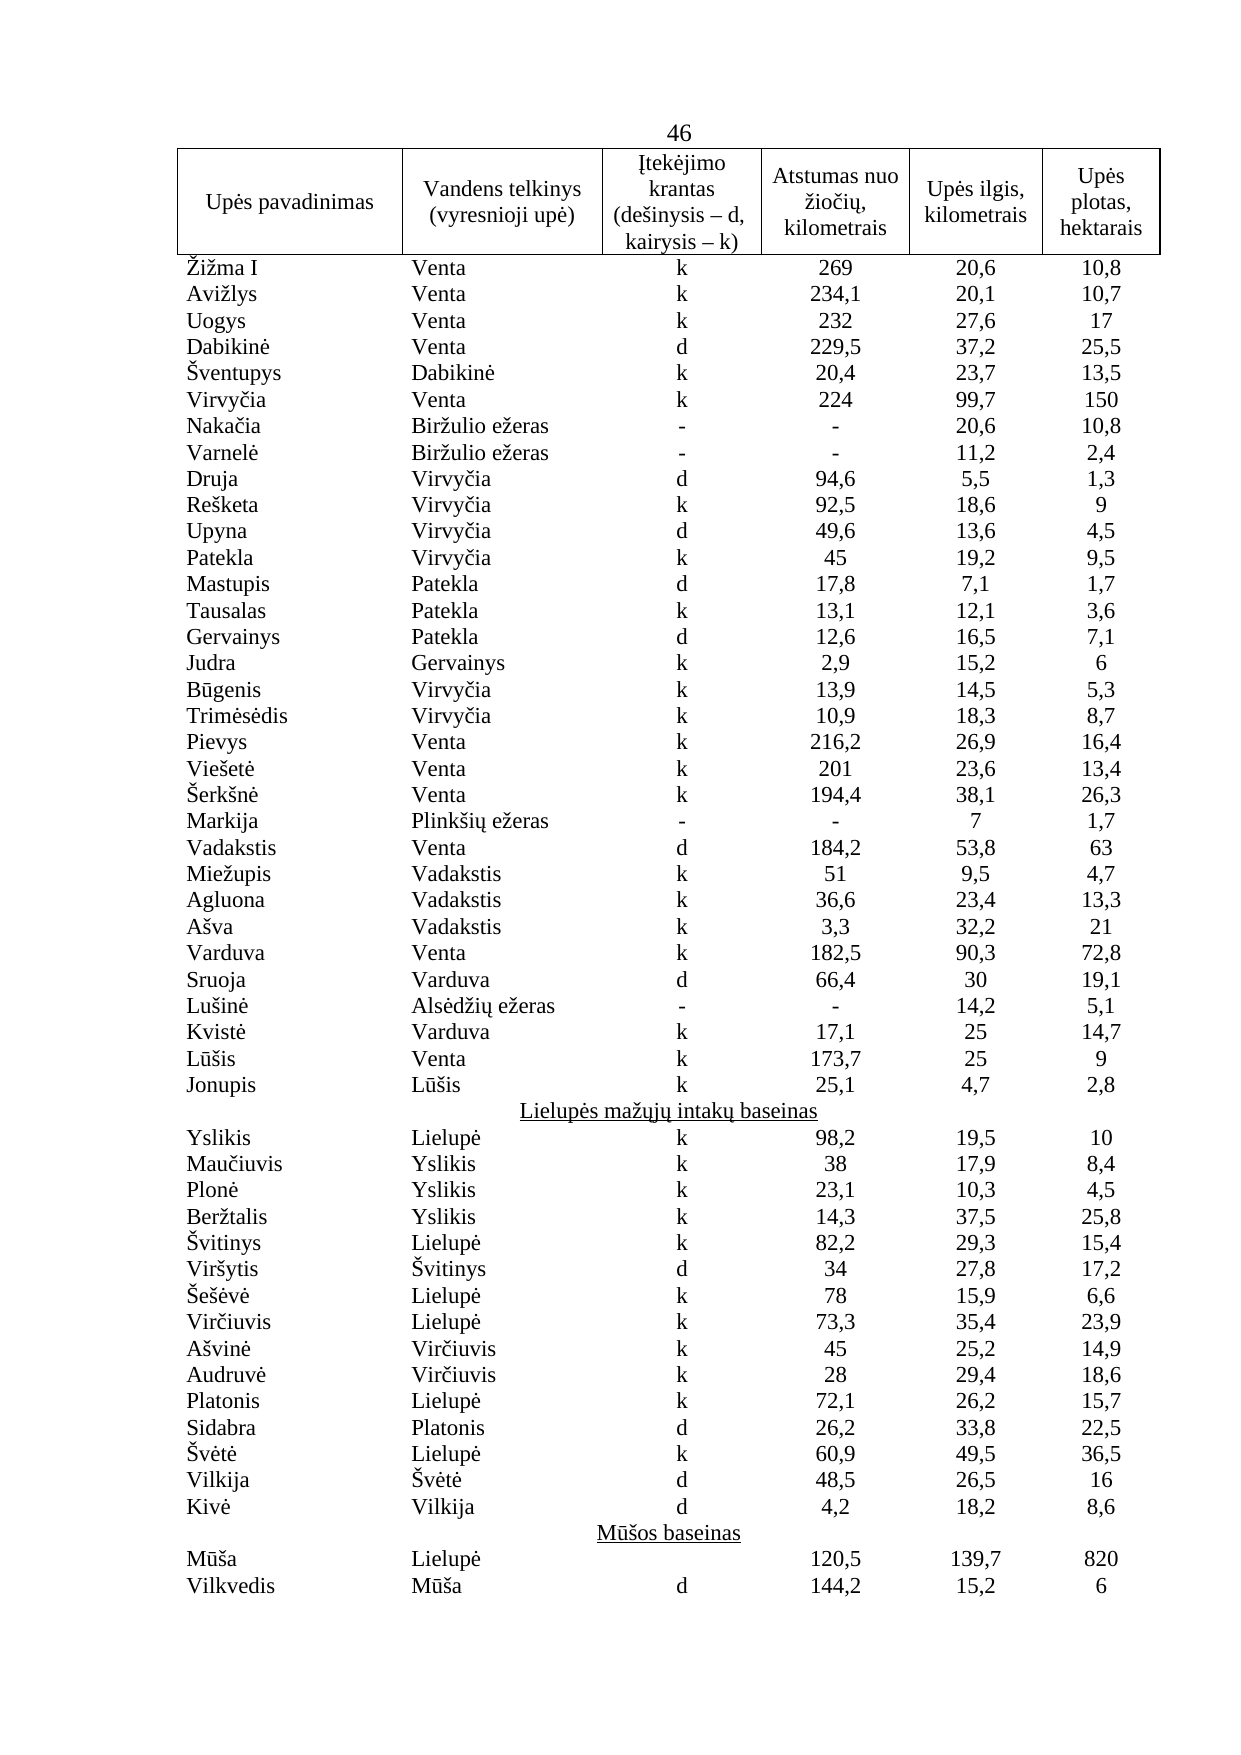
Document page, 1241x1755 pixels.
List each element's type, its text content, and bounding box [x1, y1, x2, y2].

table_cell 18,6 [1042, 1361, 1160, 1387]
table_header Vandens telkinys (vyresnioji upė) [403, 149, 602, 254]
table_cell k [602, 1282, 762, 1308]
table_cell 19,1 [1042, 966, 1160, 992]
table_cell Lūšis [177, 1045, 402, 1071]
table_cell 820 [1042, 1545, 1160, 1572]
table_cell Švitinys [402, 1256, 602, 1282]
table_cell Virčiuvis [402, 1335, 602, 1361]
table_cell Lielupė [402, 1545, 602, 1572]
table_cell 22,5 [1042, 1414, 1160, 1440]
table_cell 23,6 [909, 755, 1042, 781]
table_cell 73,3 [762, 1308, 909, 1334]
table_cell 1,7 [1042, 808, 1160, 834]
table_cell Švėtė [177, 1440, 402, 1466]
table_cell 26,2 [762, 1414, 909, 1440]
table_cell 144,2 [762, 1572, 909, 1598]
table_cell 36,5 [1042, 1440, 1160, 1466]
table_cell 72,8 [1042, 939, 1160, 966]
table_cell d [602, 1414, 762, 1440]
table_cell 234,1 [762, 280, 909, 307]
table_cell 36,6 [762, 887, 909, 913]
table_cell Biržulio ežeras [402, 412, 602, 438]
table_cell Virčiuvis [177, 1308, 402, 1334]
table_cell 38 [762, 1150, 909, 1176]
table_cell Mūša [177, 1545, 402, 1572]
table_cell k [602, 781, 762, 807]
table_cell 29,4 [909, 1361, 1042, 1387]
table_cell Alsėdžių ežeras [402, 992, 602, 1018]
table_cell Švėtė [402, 1466, 602, 1493]
table_cell Lielupė [402, 1124, 602, 1150]
table_cell Mūšos baseinas [177, 1519, 1160, 1545]
table_cell Varduva [402, 1018, 602, 1045]
table_cell 8,4 [1042, 1150, 1160, 1176]
table_cell 26,3 [1042, 781, 1160, 807]
table_cell 224 [762, 386, 909, 412]
table_header Įtekėjimo krantas (dešinysis – d, kairysis – k) [603, 149, 761, 254]
table_cell 16,5 [909, 623, 1042, 649]
table_cell 3,3 [762, 913, 909, 939]
table_cell Venta [402, 333, 602, 359]
table_cell Tausalas [177, 597, 402, 623]
table_cell k [602, 1440, 762, 1466]
table_cell d [602, 1493, 762, 1519]
table_cell Jonupis [177, 1071, 402, 1097]
table_cell 10,8 [1042, 255, 1160, 280]
table_cell d [602, 465, 762, 491]
table_cell Druja [177, 465, 402, 491]
table_cell k [602, 544, 762, 570]
table_cell 269 [762, 255, 909, 280]
table_cell Patekla [402, 570, 602, 597]
table_cell Pievys [177, 729, 402, 755]
table_cell Agluona [177, 887, 402, 913]
table_cell k [602, 1150, 762, 1176]
table_cell Vilkvedis [177, 1572, 402, 1598]
table_cell Sidabra [177, 1414, 402, 1440]
table_cell Lušinė [177, 992, 402, 1018]
table_cell 17 [1042, 307, 1160, 333]
table_cell 27,6 [909, 307, 1042, 333]
table_cell 13,1 [762, 597, 909, 623]
table_cell Audruvė [177, 1361, 402, 1387]
table_cell 120,5 [762, 1545, 909, 1572]
table_cell k [602, 307, 762, 333]
table_cell 23,4 [909, 887, 1042, 913]
table_cell Vadakstis [177, 834, 402, 860]
table_cell k [602, 280, 762, 307]
table_cell k [602, 676, 762, 702]
table_cell 28 [762, 1361, 909, 1387]
table_cell 26,9 [909, 729, 1042, 755]
table_cell 10,8 [1042, 412, 1160, 438]
table_cell Vilkija [177, 1466, 402, 1493]
table_cell k [602, 386, 762, 412]
table_cell 20,6 [909, 412, 1042, 438]
table_cell 23,9 [1042, 1308, 1160, 1334]
table_cell Nakačia [177, 412, 402, 438]
table_cell Virčiuvis [402, 1361, 602, 1387]
table_cell 232 [762, 307, 909, 333]
table_cell Virvyčia [402, 491, 602, 518]
table_cell Trimėsėdis [177, 702, 402, 728]
table_cell k [602, 1176, 762, 1203]
table_cell k [602, 913, 762, 939]
table_cell 4,7 [1042, 860, 1160, 887]
table_cell 94,6 [762, 465, 909, 491]
table_cell Venta [402, 1045, 602, 1071]
table_cell Lielupė [402, 1440, 602, 1466]
table_cell Virvyčia [402, 518, 602, 544]
table_cell Miežupis [177, 860, 402, 887]
table_header Atstumas nuo žiočių, kilometrais [762, 149, 909, 254]
table_cell 7,1 [909, 570, 1042, 597]
table_cell 4,5 [1042, 518, 1160, 544]
table_cell 7,1 [1042, 623, 1160, 649]
table_cell 4,5 [1042, 1176, 1160, 1203]
table_cell 63 [1042, 834, 1160, 860]
table_cell Venta [402, 834, 602, 860]
table_cell Viršytis [177, 1256, 402, 1282]
table_cell 17,1 [762, 1018, 909, 1045]
table_cell Plonė [177, 1176, 402, 1203]
table_cell 12,6 [762, 623, 909, 649]
table_cell 25 [909, 1045, 1042, 1071]
table_cell 33,8 [909, 1414, 1042, 1440]
table_cell k [602, 597, 762, 623]
table_cell Švitinys [177, 1229, 402, 1256]
table_cell 21 [1042, 913, 1160, 939]
table_cell Lielupės mažųjų intakų baseinas [177, 1098, 1160, 1124]
table_cell Vadakstis [402, 860, 602, 887]
table_cell Mastupis [177, 570, 402, 597]
table_cell 9,5 [909, 860, 1042, 887]
table_cell Šerkšnė [177, 781, 402, 807]
table_cell k [602, 1361, 762, 1387]
table_cell - [602, 439, 762, 465]
table_cell 15,2 [909, 649, 1042, 676]
table_cell 66,4 [762, 966, 909, 992]
table_cell 72,1 [762, 1387, 909, 1414]
table_cell 229,5 [762, 333, 909, 359]
table_cell 194,4 [762, 781, 909, 807]
table_cell k [602, 1308, 762, 1334]
table_cell 8,7 [1042, 702, 1160, 728]
table_cell Varnelė [177, 439, 402, 465]
table_cell Platonis [177, 1387, 402, 1414]
table_cell 2,4 [1042, 439, 1160, 465]
table_cell k [602, 702, 762, 728]
table_cell 1,7 [1042, 570, 1160, 597]
table_cell 13,5 [1042, 360, 1160, 386]
table_cell 14,2 [909, 992, 1042, 1018]
table_cell 182,5 [762, 939, 909, 966]
table_cell 14,9 [1042, 1335, 1160, 1361]
table_cell Upyna [177, 518, 402, 544]
table_cell Venta [402, 781, 602, 807]
table_cell 9,5 [1042, 544, 1160, 570]
table_cell 20,1 [909, 280, 1042, 307]
table_cell - [762, 992, 909, 1018]
table_cell 45 [762, 1335, 909, 1361]
table_cell Uogys [177, 307, 402, 333]
table_cell Lielupė [402, 1308, 602, 1334]
table_cell 15,7 [1042, 1387, 1160, 1414]
table_cell Šešėvė [177, 1282, 402, 1308]
table_cell 60,9 [762, 1440, 909, 1466]
table_cell 98,2 [762, 1124, 909, 1150]
table_cell Yslikis [402, 1176, 602, 1203]
table_cell - [762, 808, 909, 834]
table_cell 201 [762, 755, 909, 781]
table_cell Virvyčia [402, 544, 602, 570]
table_cell Lielupė [402, 1387, 602, 1414]
table_cell 5,1 [1042, 992, 1160, 1018]
table_cell 26,2 [909, 1387, 1042, 1414]
table_cell 20,4 [762, 360, 909, 386]
table_cell 15,2 [909, 1572, 1042, 1598]
table_cell Lūšis [402, 1071, 602, 1097]
table_cell k [602, 729, 762, 755]
table_cell Viešetė [177, 755, 402, 781]
table_header Upės pavadinimas [178, 149, 402, 254]
table_cell Rešketa [177, 491, 402, 518]
table_cell Yslikis [402, 1203, 602, 1229]
table_cell 48,5 [762, 1466, 909, 1493]
table_cell 216,2 [762, 729, 909, 755]
table_cell Venta [402, 755, 602, 781]
table_cell 9 [1042, 1045, 1160, 1071]
table_cell Beržtalis [177, 1203, 402, 1229]
table_cell 25 [909, 1018, 1042, 1045]
table_cell 1,3 [1042, 465, 1160, 491]
table_cell Avižlys [177, 280, 402, 307]
table_cell 6,6 [1042, 1282, 1160, 1308]
table_cell 17,9 [909, 1150, 1042, 1176]
table_cell 2,9 [762, 649, 909, 676]
table_cell 26,5 [909, 1466, 1042, 1493]
table_cell 2,8 [1042, 1071, 1160, 1097]
table_cell Biržulio ežeras [402, 439, 602, 465]
table_cell d [602, 623, 762, 649]
table_cell - [762, 439, 909, 465]
table_cell Virvyčia [402, 465, 602, 491]
table_cell Būgenis [177, 676, 402, 702]
table_cell Kvistė [177, 1018, 402, 1045]
table_cell 82,2 [762, 1229, 909, 1256]
table_cell 17,8 [762, 570, 909, 597]
table_cell k [602, 1045, 762, 1071]
table_cell 7 [909, 808, 1042, 834]
table_cell Patekla [402, 623, 602, 649]
table_cell 23,1 [762, 1176, 909, 1203]
table_cell Gervainys [402, 649, 602, 676]
table_cell Varduva [402, 966, 602, 992]
table_cell Dabikinė [402, 360, 602, 386]
table_cell k [602, 887, 762, 913]
table_cell 11,2 [909, 439, 1042, 465]
table_cell 25,2 [909, 1335, 1042, 1361]
table_cell 6 [1042, 649, 1160, 676]
table_cell Šventupys [177, 360, 402, 386]
table_cell 25,5 [1042, 333, 1160, 359]
table_cell 90,3 [909, 939, 1042, 966]
table_cell d [602, 1466, 762, 1493]
table_cell Sruoja [177, 966, 402, 992]
table_cell k [602, 1124, 762, 1150]
table_cell 10,7 [1042, 280, 1160, 307]
table_cell 173,7 [762, 1045, 909, 1071]
table_cell 37,5 [909, 1203, 1042, 1229]
table_cell Ašvinė [177, 1335, 402, 1361]
table_cell 4,2 [762, 1493, 909, 1519]
table_cell 53,8 [909, 834, 1042, 860]
table_cell 12,1 [909, 597, 1042, 623]
table_cell 5,3 [1042, 676, 1160, 702]
table_cell 18,6 [909, 491, 1042, 518]
table_cell Žižma I [177, 255, 402, 280]
table_cell Gervainys [177, 623, 402, 649]
table_cell 15,4 [1042, 1229, 1160, 1256]
table_cell Yslikis [402, 1150, 602, 1176]
table_cell Venta [402, 386, 602, 412]
table_cell Yslikis [177, 1124, 402, 1150]
table_cell Venta [402, 307, 602, 333]
table_cell 23,7 [909, 360, 1042, 386]
table_cell k [602, 1203, 762, 1229]
table_cell d [602, 1572, 762, 1598]
table_cell 9 [1042, 491, 1160, 518]
table_cell 49,5 [909, 1440, 1042, 1466]
table_cell Mūša [402, 1572, 602, 1598]
table_cell 8,6 [1042, 1493, 1160, 1519]
table_cell k [602, 491, 762, 518]
table_cell 10 [1042, 1124, 1160, 1150]
table_cell k [602, 939, 762, 966]
table_cell d [602, 1256, 762, 1282]
table_cell Venta [402, 255, 602, 280]
table_cell k [602, 1387, 762, 1414]
table_cell 10,9 [762, 702, 909, 728]
table_cell 49,6 [762, 518, 909, 544]
table_cell 30 [909, 966, 1042, 992]
table_cell k [602, 360, 762, 386]
table_cell Markija [177, 808, 402, 834]
table_cell Virvyčia [177, 386, 402, 412]
table_cell k [602, 1229, 762, 1256]
table_cell 20,6 [909, 255, 1042, 280]
table_cell Plinkšių ežeras [402, 808, 602, 834]
table_cell 38,1 [909, 781, 1042, 807]
table_cell Vadakstis [402, 913, 602, 939]
table_cell - [602, 992, 762, 1018]
table_cell 37,2 [909, 333, 1042, 359]
table_cell 13,3 [1042, 887, 1160, 913]
table_cell - [602, 412, 762, 438]
table_cell k [602, 755, 762, 781]
table_cell k [602, 1071, 762, 1097]
table_cell k [602, 860, 762, 887]
table_cell Virvyčia [402, 702, 602, 728]
table_cell Vilkija [402, 1493, 602, 1519]
table_cell Dabikinė [177, 333, 402, 359]
table_cell Kivė [177, 1493, 402, 1519]
table_cell 13,4 [1042, 755, 1160, 781]
table_cell [602, 1545, 762, 1572]
table_cell Patekla [177, 544, 402, 570]
table_cell Venta [402, 939, 602, 966]
table_cell 4,7 [909, 1071, 1042, 1097]
table_cell Lielupė [402, 1282, 602, 1308]
table_cell 6 [1042, 1572, 1160, 1598]
table_cell 78 [762, 1282, 909, 1308]
table_cell 18,2 [909, 1493, 1042, 1519]
table_cell 13,9 [762, 676, 909, 702]
table_cell 10,3 [909, 1176, 1042, 1203]
table_cell Virvyčia [402, 676, 602, 702]
table_cell 184,2 [762, 834, 909, 860]
table_cell Venta [402, 729, 602, 755]
table_cell 51 [762, 860, 909, 887]
table_cell 27,8 [909, 1256, 1042, 1282]
table_cell Vadakstis [402, 887, 602, 913]
table_cell Patekla [402, 597, 602, 623]
table_cell 19,5 [909, 1124, 1042, 1150]
table_cell 45 [762, 544, 909, 570]
table_cell 35,4 [909, 1308, 1042, 1334]
table_cell 18,3 [909, 702, 1042, 728]
table_cell 14,3 [762, 1203, 909, 1229]
table_cell Varduva [177, 939, 402, 966]
table_cell - [602, 808, 762, 834]
table_cell 19,2 [909, 544, 1042, 570]
table_cell 14,7 [1042, 1018, 1160, 1045]
table_cell k [602, 1335, 762, 1361]
table_cell 29,3 [909, 1229, 1042, 1256]
table_cell 14,5 [909, 676, 1042, 702]
table_cell d [602, 570, 762, 597]
table_cell 25,8 [1042, 1203, 1160, 1229]
table_cell Maučiuvis [177, 1150, 402, 1176]
table_cell d [602, 518, 762, 544]
table_cell 16,4 [1042, 729, 1160, 755]
table_cell 150 [1042, 386, 1160, 412]
table_cell Venta [402, 280, 602, 307]
table_cell 16 [1042, 1466, 1160, 1493]
table_cell 15,9 [909, 1282, 1042, 1308]
table_cell Ašva [177, 913, 402, 939]
table_cell 99,7 [909, 386, 1042, 412]
table_cell 34 [762, 1256, 909, 1282]
table_cell k [602, 1018, 762, 1045]
table_header Upės ilgis, kilometrais [910, 149, 1042, 254]
table_cell 13,6 [909, 518, 1042, 544]
table_cell 32,2 [909, 913, 1042, 939]
table_cell k [602, 649, 762, 676]
table_cell d [602, 966, 762, 992]
table_cell 139,7 [909, 1545, 1042, 1572]
table_header Upės plotas, hektarais [1043, 149, 1159, 254]
table_cell 3,6 [1042, 597, 1160, 623]
table_cell 17,2 [1042, 1256, 1160, 1282]
table_cell 25,1 [762, 1071, 909, 1097]
table_cell Judra [177, 649, 402, 676]
table_cell k [602, 255, 762, 280]
table_cell d [602, 333, 762, 359]
table_cell Lielupė [402, 1229, 602, 1256]
table_cell 92,5 [762, 491, 909, 518]
table_cell d [602, 834, 762, 860]
table_cell Platonis [402, 1414, 602, 1440]
table_cell 5,5 [909, 465, 1042, 491]
table_cell - [762, 412, 909, 438]
